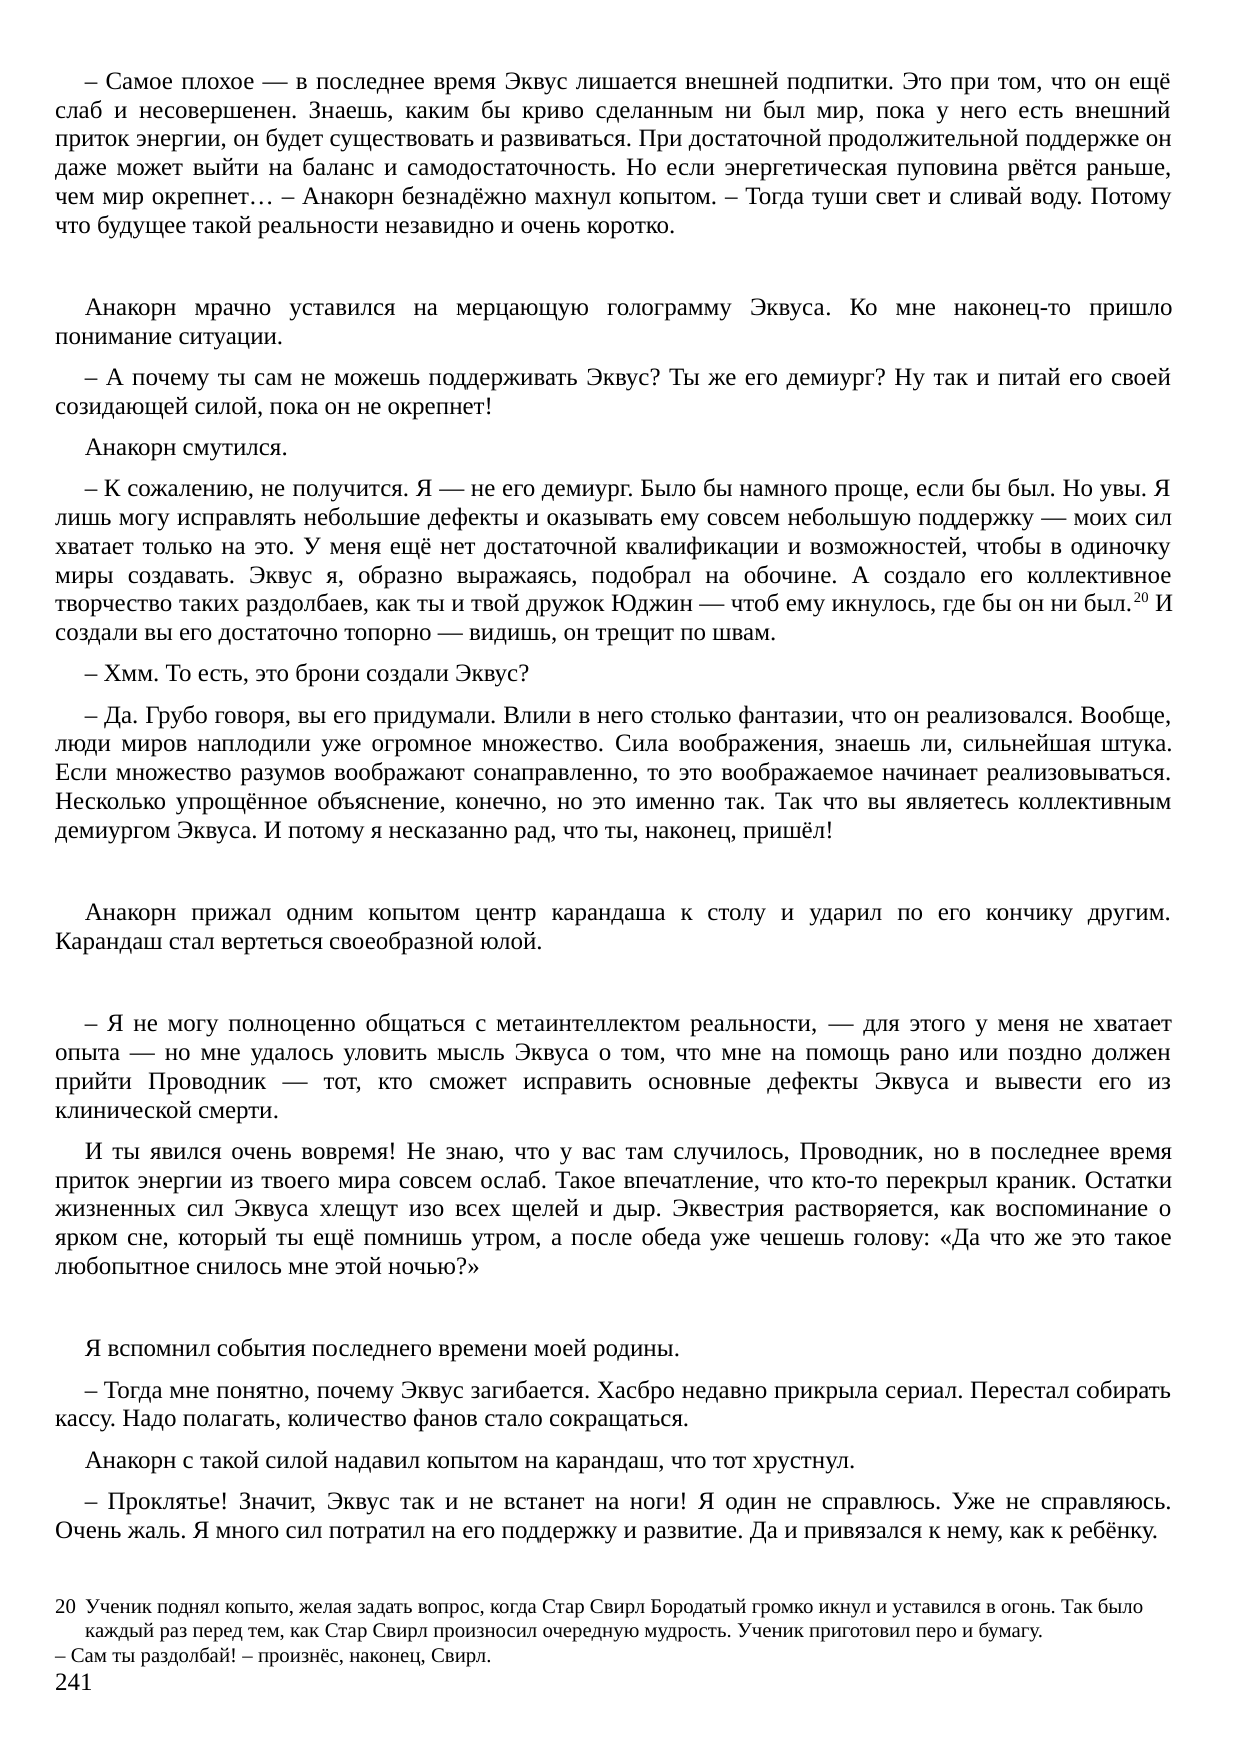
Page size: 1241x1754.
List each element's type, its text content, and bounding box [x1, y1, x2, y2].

text – Тогда мне понятно, почему Эквус загибается. Хасбро недавно прикрыла сериал. Перестал собирать кассу. Надо полагать, количество фанов стало сокращаться. [55, 1375, 1173, 1432]
text – Да. Грубо говоря, вы его придумали. Влили в него столько фантазии, что он реализовался. Вообще, люди миров наплодили уже огромное множество. Сила воображения, знаешь ли, сильнейшая штука. Если множество разумов воображают сонаправленно, то это воображаемое начинает реализовываться. Несколько упрощённое объяснение, конечно, но это именно так. Так что вы являетесь коллективным демиургом Эквуса. И потому я несказанно рад, что ты, наконец, пришёл! [55, 700, 1173, 843]
text Анакорн смутился. [55, 432, 1173, 461]
text – Самое плохое — в последнее время Эквус лишается внешней подпитки. Это при том, что он ещё слаб и несовершенен. Знаешь, каким бы криво сделанным ни был мир, пока у него есть внешний приток энергии, он будет существовать и развиваться. При достаточной продолжительной поддержке он даже может выйти на баланс и самодостаточность. Но если энергетическая пуповина рвётся раньше, чем мир окрепнет… – Анакорн безнадёжно махнул копытом. – Тогда туши свет и сливай воду. Потому что будущее такой реальности незавидно и очень коротко. [55, 66, 1173, 238]
text – А почему ты сам не можешь поддерживать Эквус? Ты же его демиург? Ну так и питай его своей созидающей силой, пока он не окрепнет! [55, 362, 1173, 420]
text Ученик поднял копыто, желая задать вопрос, когда Стар Свирл Бородатый громко икнул и уставился в огонь. Так было каждый раз перед тем, как Стар Свирл произносил очередную мудрость. Ученик приготовил перо и бумагу. [55, 1594, 1173, 1642]
text – К сожалению, не получится. Я — не его демиург. Было бы намного проще, если бы был. Но увы. Я лишь могу исправлять небольшие дефекты и оказывать ему совсем небольшую поддержку — моих сил хватает только на это. У меня ещё нет достаточной квалификации и возможностей, чтобы в одиночку миры создавать. Эквус я, образно выражаясь, подобрал на обочине. А создало его коллективное творчество таких раздолбаев, как ты и твой дружок Юджин — чтоб ему икнулось, где бы он ни был. И создали вы его достаточно топорно — видишь, он трещит по швам. [55, 473, 1173, 646]
text – Проклятье! Значит, Эквус так и не встанет на ноги! Я один не справлюсь. Уже не справляюсь. Очень жаль. Я много сил потратил на его поддержку и развитие. Да и привязался к нему, как к ребёнку. [55, 1486, 1173, 1543]
text – Я не могу полноценно общаться с метаинтеллектом реальности, — для этого у меня не хватает опыта — но мне удалось уловить мысль Эквуса о том, что мне на помощь рано или поздно должен прийти Проводник — тот, кто сможет исправить основные дефекты Эквуса и вывести его из клинической смерти. [55, 1008, 1173, 1123]
text Я вспомнил события последнего времени моей родины. [55, 1333, 1173, 1362]
text Анакорн мрачно уставился на мерцающую голограмму Эквуса. Ко мне наконец-то пришло понимание ситуации. [55, 292, 1173, 350]
text Анакорн с такой силой надавил копытом на карандаш, что тот хрустнул. [55, 1445, 1173, 1473]
text – Хмм. То есть, это брони создали Эквус? [55, 658, 1173, 687]
text Анакорн прижал одним копытом центр карандаша к столу и ударил по его кончику другим. Карандаш стал вертеться своеобразной юлой. [55, 897, 1173, 955]
text И ты явился очень вовремя! Не знаю, что у вас там случилось, Проводник, но в последнее время приток энергии из твоего мира совсем ослаб. Такое впечатление, что кто-то перекрыл краник. Остатки жизненных сил Эквуса хлещут изо всех щелей и дыр. Эквестрия растворяется, как воспоминание о ярком сне, который ты ещё помнишь утром, а после обеда уже чешешь голову: «Да что же это такое любопытное снилось мне этой ночью?» [55, 1136, 1173, 1280]
text – Сам ты раздолбай! – произнёс, наконец, Свирл. [55, 1642, 1173, 1667]
